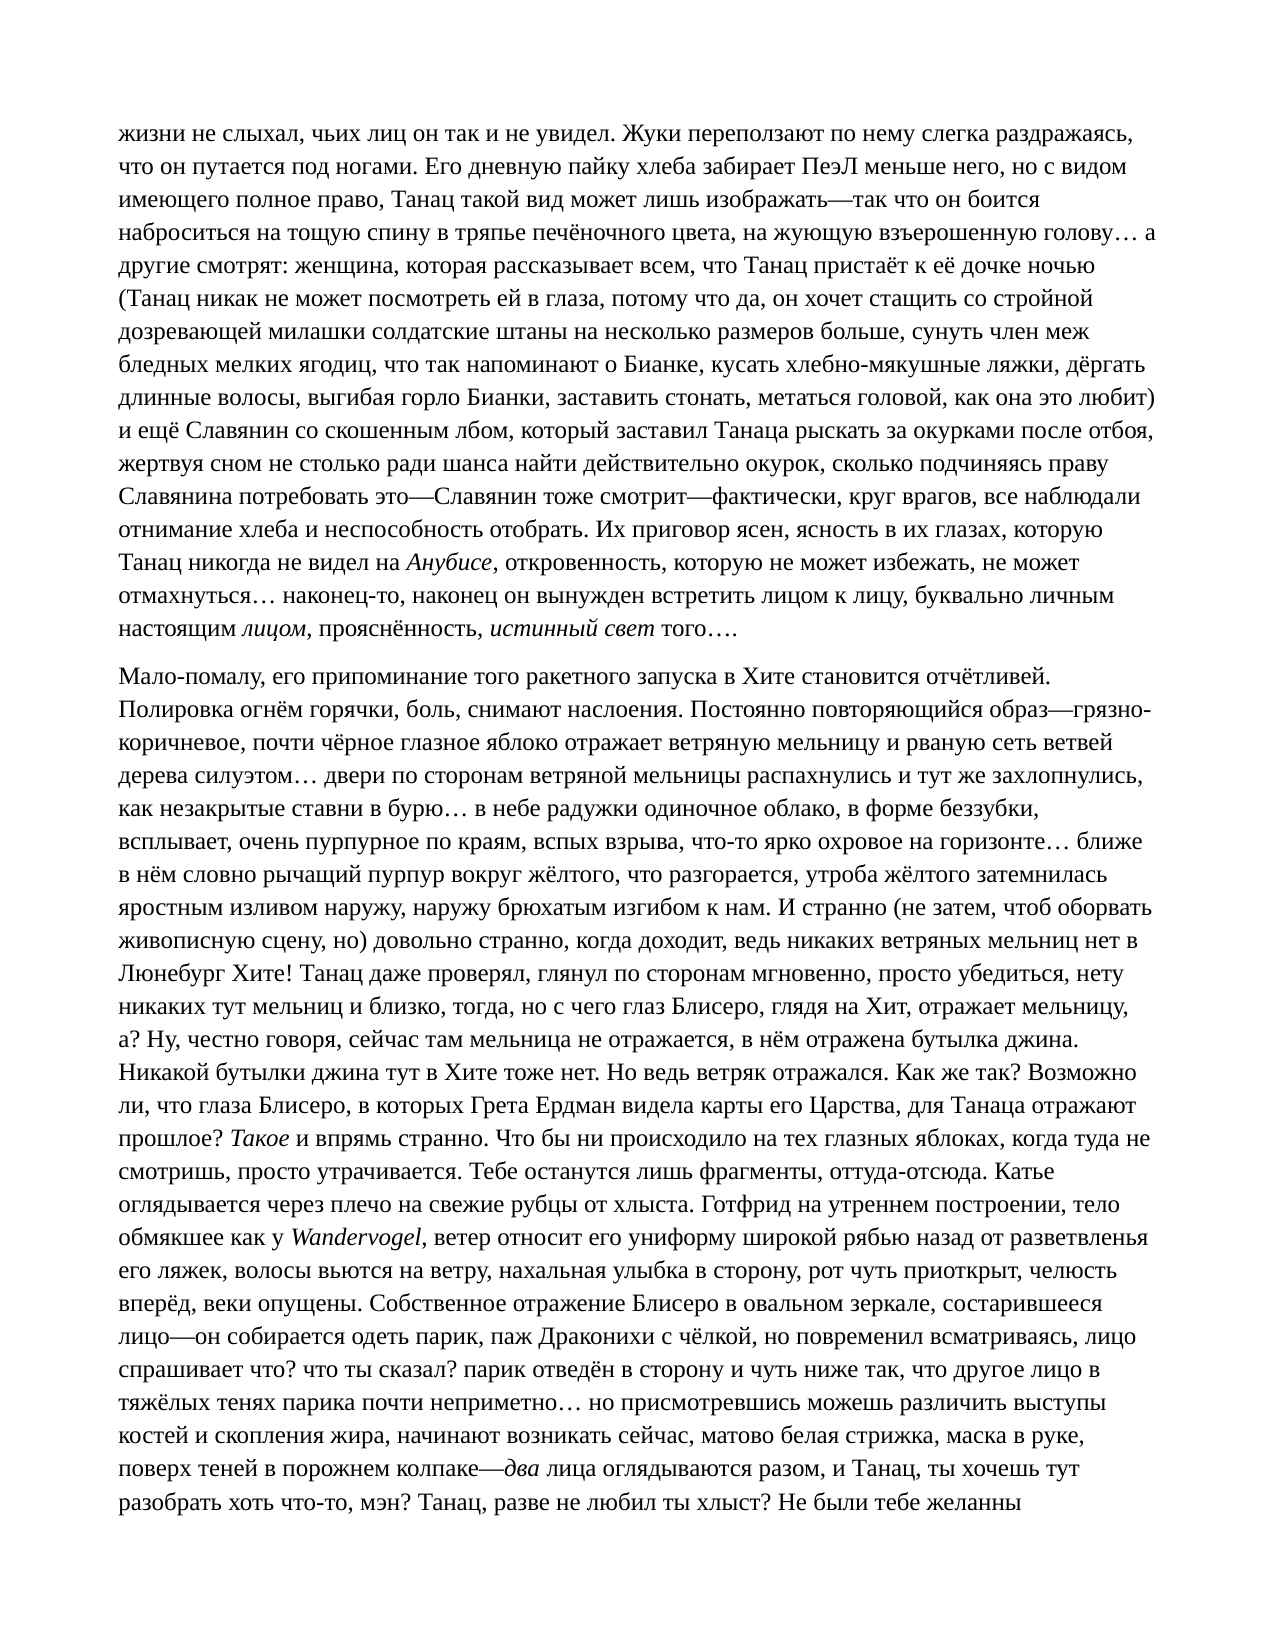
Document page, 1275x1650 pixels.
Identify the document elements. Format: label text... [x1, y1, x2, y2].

text жизни не слыхал, чьих лиц он так и не увидел. Жуки переползают по нему слегка раздражаясь, что он путается под ногами. Его дневную пайку хлеба забирает ПеэЛ меньше него, но с видом имеющего полное право, Танац такой вид может лишь изображать—так что он боится наброситься на тощую спину в тряпье печёночного цвета, на жующую взъерошенную голову… а другие смотрят: женщина, которая рассказывает всем, что Танац пристаёт к её дочке ночью (Танац никак не может посмотреть ей в глаза, потому что да, он хочет стащить со стройной дозревающей милашки солдатские штаны на несколько размеров больше, сунуть член меж бледных мелких ягодиц, что так напоминают о Бианке, кусать хлебно-мякушные ляжки, дёргать длинные волосы, выгибая горло Бианки, заставить стонать, метаться головой, как она это любит) и ещё Славянин со скошенным лбом, который заставил Танаца рыскать за окурками после отбоя, жертвуя сном не столько ради шанса найти действительно окурок, сколько подчиняясь праву Славянина потребовать это—Славянин тоже смотрит—фактически, круг врагов, все наблюдали отнимание хлеба и неспособность отобрать. Их приговор ясен, ясность в их глазах, которую Танац никогда не видел на Анубисе, откровенность, которую не может избежать, не может отмахнуться… наконец-то, наконец он вынужден встретить лицом к лицу, буквально личным настоящим лицом, прояснённость, истинный свет того…. [118, 118, 1157, 642]
text Мало-помалу, его припоминание того ракетного запуска в Хите становится отчётливей. Полировка огнём горячки, боль, снимают наслоения. Постоянно повторяющийся образ—грязно-коричневое, почти чёрное глазное яблоко отражает ветряную мельницу и рваную сеть ветвей дерева силуэтом… двери по сторонам ветряной мельницы распахнулись и тут же захлопнулись, как незакрытые ставни в бурю… в небе радужки одиночное облако, в форме беззубки, всплывает, очень пурпурное по краям, вспых взрыва, что-то ярко охровое на горизонте… ближе в нём словно рычащий пурпур вокруг жёлтого, что разгорается, утроба жёлтого затемнилась яростным изливом наружу, наружу брюхатым изгибом к нам. И странно (не затем, чтоб оборвать живописную сцену, но) довольно странно, когда доходит, ведь никаких ветряных мельниц нет в Люнебург Хите! Танац даже проверял, глянул по сторонам мгновенно, просто убедиться, нету никаких тут мельниц и близко, тогда, но с чего глаз Блисеро, глядя на Хит, отражает мельницу, а? Ну, честно говоря, сейчас там мельница не отражается, в нём отражена бутылка джина. Никакой бутылки джина тут в Хите тоже нет. Но ведь ветряк отражался. Как же так? Возможно ли, что глаза Блисеро, в которых Грета Ердман видела карты его Царства, для Танаца отражают прошлое? Такое и впрямь странно. Что бы ни происходило на тех глазных яблоках, когда туда не смотришь, просто утрачивается. Тебе останутся лишь фрагменты, оттуда-отсюда. Катье оглядывается через плечо на свежие рубцы от хлыста. Готфрид на утреннем построении, тело обмякшее как у Wandervogel, ветер относит его униформу широкой рябью назад от разветвленья его ляжек, волосы вьются на ветру, нахальная улыбка в сторону, рот чуть приоткрыт, челюсть вперёд, веки опущены. Собственное отражение Блисеро в овальном зеркале, состарившееся лицо—он собирается одеть парик, паж Драконихи с чёлкой, но повременил всматриваясь, лицо спрашивает что? что ты сказал? парик отведён в сторону и чуть ниже так, что другое лицо в тяжёлых тенях парика почти неприметно… но присмотревшись можешь различить выступы костей и скопления жира, начинают возникать сейчас, матово белая стрижка, маска в руке, поверх теней в порожнем колпаке—два лица оглядываются разом, и Танац, ты хочешь тут разобрать хоть что-то, мэн? Танац, разве не любил ты хлыст? Не были тебе желанны [118, 661, 1157, 1515]
